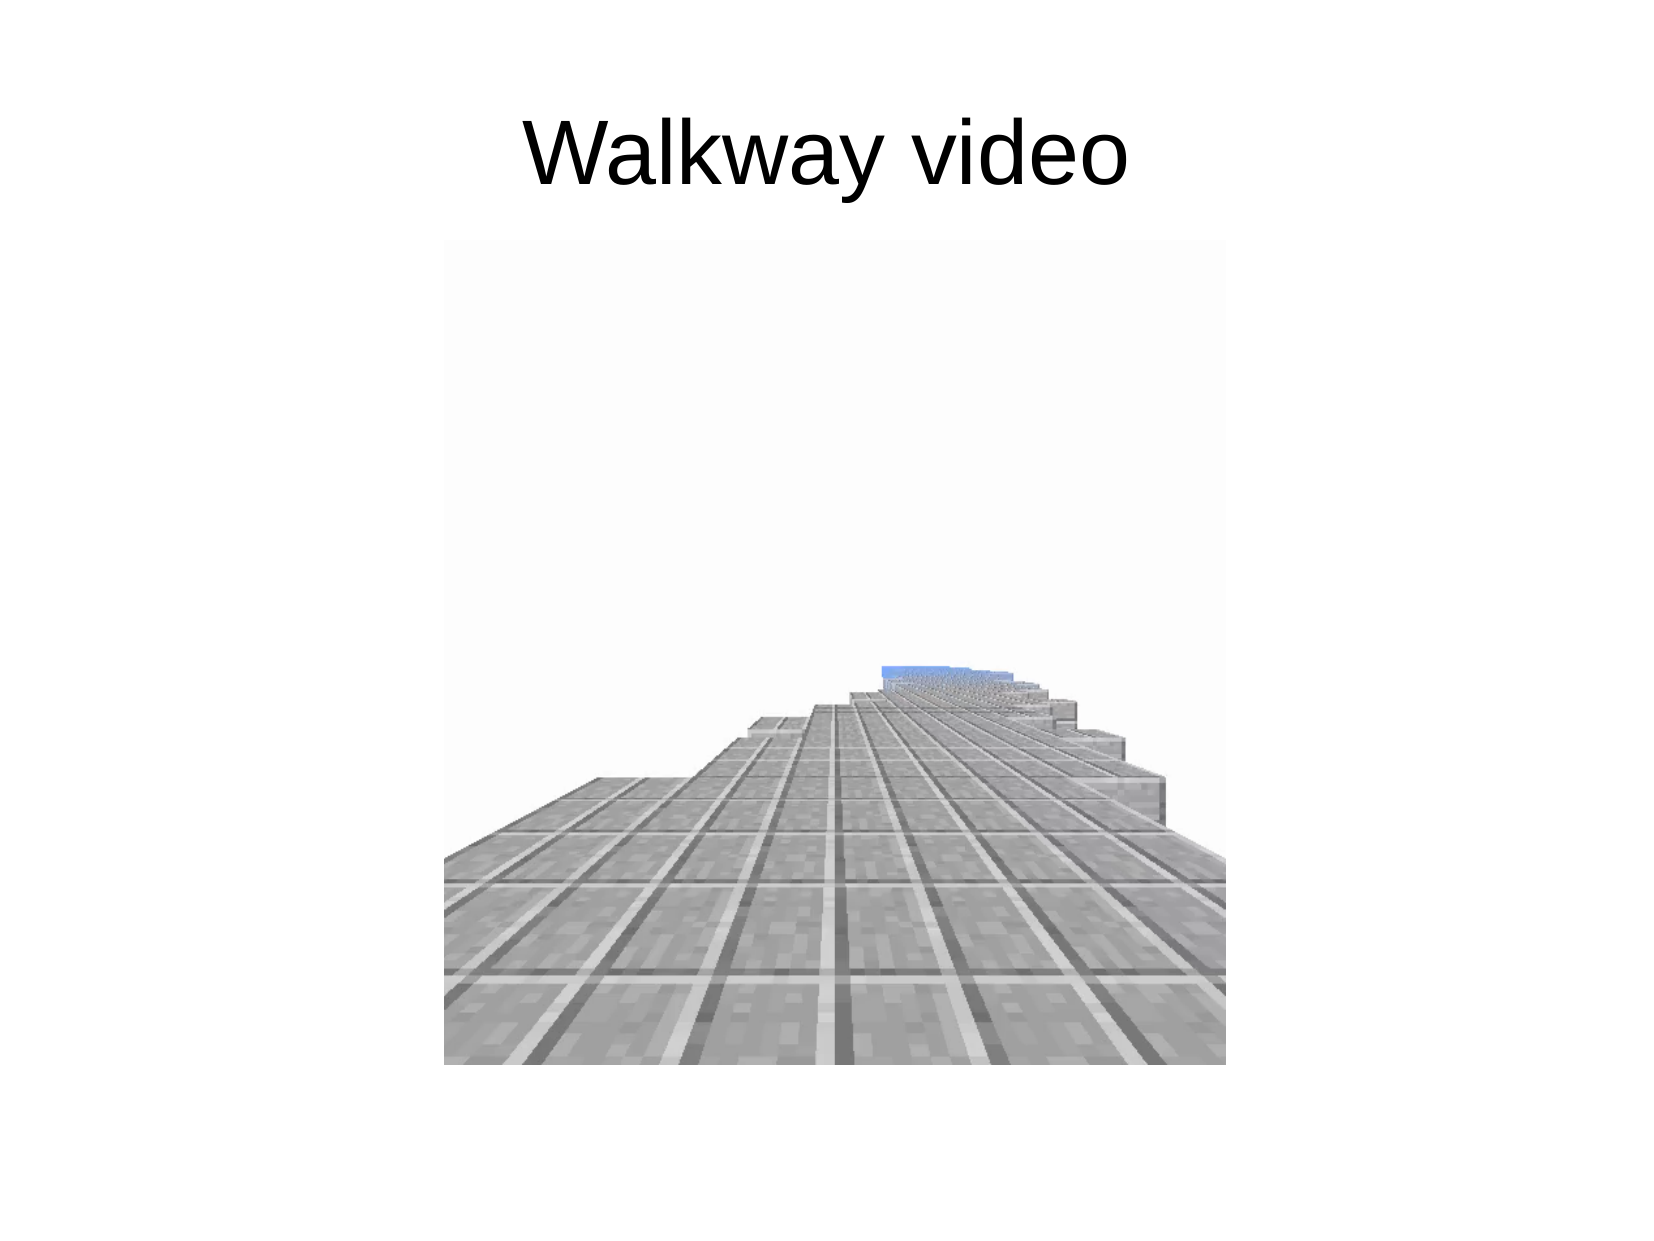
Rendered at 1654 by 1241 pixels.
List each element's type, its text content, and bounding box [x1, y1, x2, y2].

title Walkway video [82, 49, 1571, 257]
text_box [444, 240, 1227, 1066]
